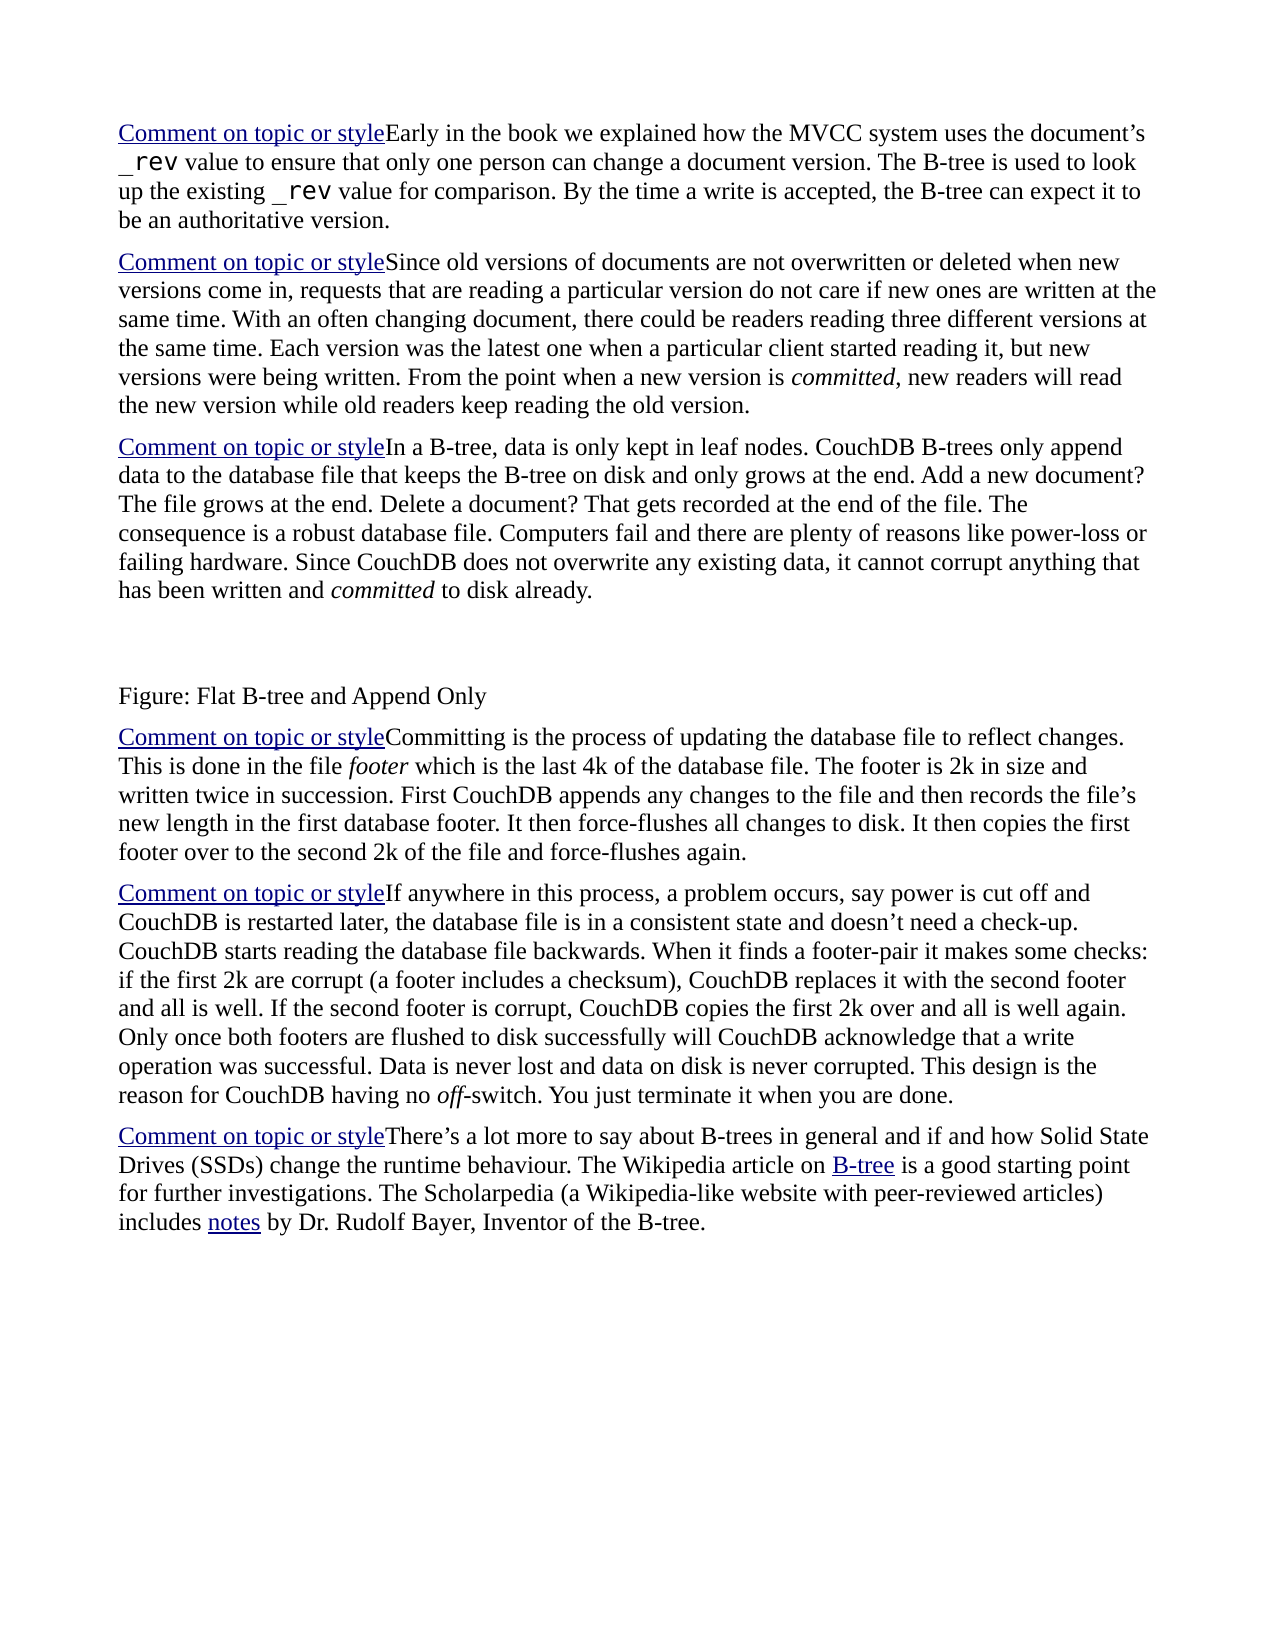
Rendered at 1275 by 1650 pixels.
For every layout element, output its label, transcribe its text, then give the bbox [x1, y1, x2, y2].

text Comment on topic or styleIn a B-tree, data is only kept in leaf nodes. CouchDB B-trees only append data to the database file that keeps the B-tree on disk and only grows at the end. Add a new document? The file grows at the end. Delete a document? That gets recorded at the end of the file. The consequence is a robust database file. Computers fail and there are plenty of reasons like power-loss or failing hardware. Since CouchDB does not overwrite any existing data, it cannot corrupt anything that has been written and committed to disk already. [118, 432, 1157, 604]
text Comment on topic or styleEarly in the book we explained how the MVCC system uses the document’s _rev value to ensure that only one person can change a document version. The B-tree is used to look up the existing _rev value for comparison. By the time a write is accepted, the B-tree can expect it to be an authoritative version. [118, 118, 1157, 234]
text Comment on topic or styleThere’s a lot more to say about B-trees in general and if and how Solid State Drives (SSDs) change the runtime behaviour. The Wikipedia article on B-tree is a good starting point for further investigations. The Scholarpedia (a Wikipedia-like website with peer-reviewed articles) includes notes by Dr. Rudolf Bayer, Inventor of the B-tree. [118, 1121, 1157, 1236]
text Comment on topic or styleIf anywhere in this process, a problem occurs, say power is cut off and CouchDB is restarted later, the database file is in a consistent state and doesn’t need a check-up. CouchDB starts reading the database file backwards. When it finds a footer-pair it makes some checks: if the first 2k are corrupt (a footer includes a checksum), CouchDB replaces it with the second footer and all is well. If the second footer is corrupt, CouchDB copies the first 2k over and all is well again. Only once both footers are flushed to disk successfully will CouchDB acknowledge that a write operation was successful. Data is never lost and data on disk is never corrupted. This design is the reason for CouchDB having no off-switch. You just terminate it when you are done. [118, 878, 1157, 1108]
text Figure: Flat B-tree and Append Only [118, 681, 1157, 710]
text Comment on topic or styleCommitting is the process of updating the database file to reflect changes. This is done in the file footer which is the last 4k of the database file. The footer is 2k in size and written twice in succession. First CouchDB appends any changes to the file and then records the file’s new length in the first database footer. It then force-flushes all changes to disk. It then copies the first footer over to the second 2k of the file and force-flushes again. [118, 722, 1157, 866]
text Comment on topic or styleSince old versions of documents are not overwritten or deleted when new versions come in, requests that are reading a particular version do not care if new ones are written at the same time. With an often changing document, there could be readers reading three different versions at the same time. Each version was the latest one when a particular client started reading it, but new versions were being written. From the point when a new version is committed, new readers will read the new version while old readers keep reading the old version. [118, 247, 1157, 419]
